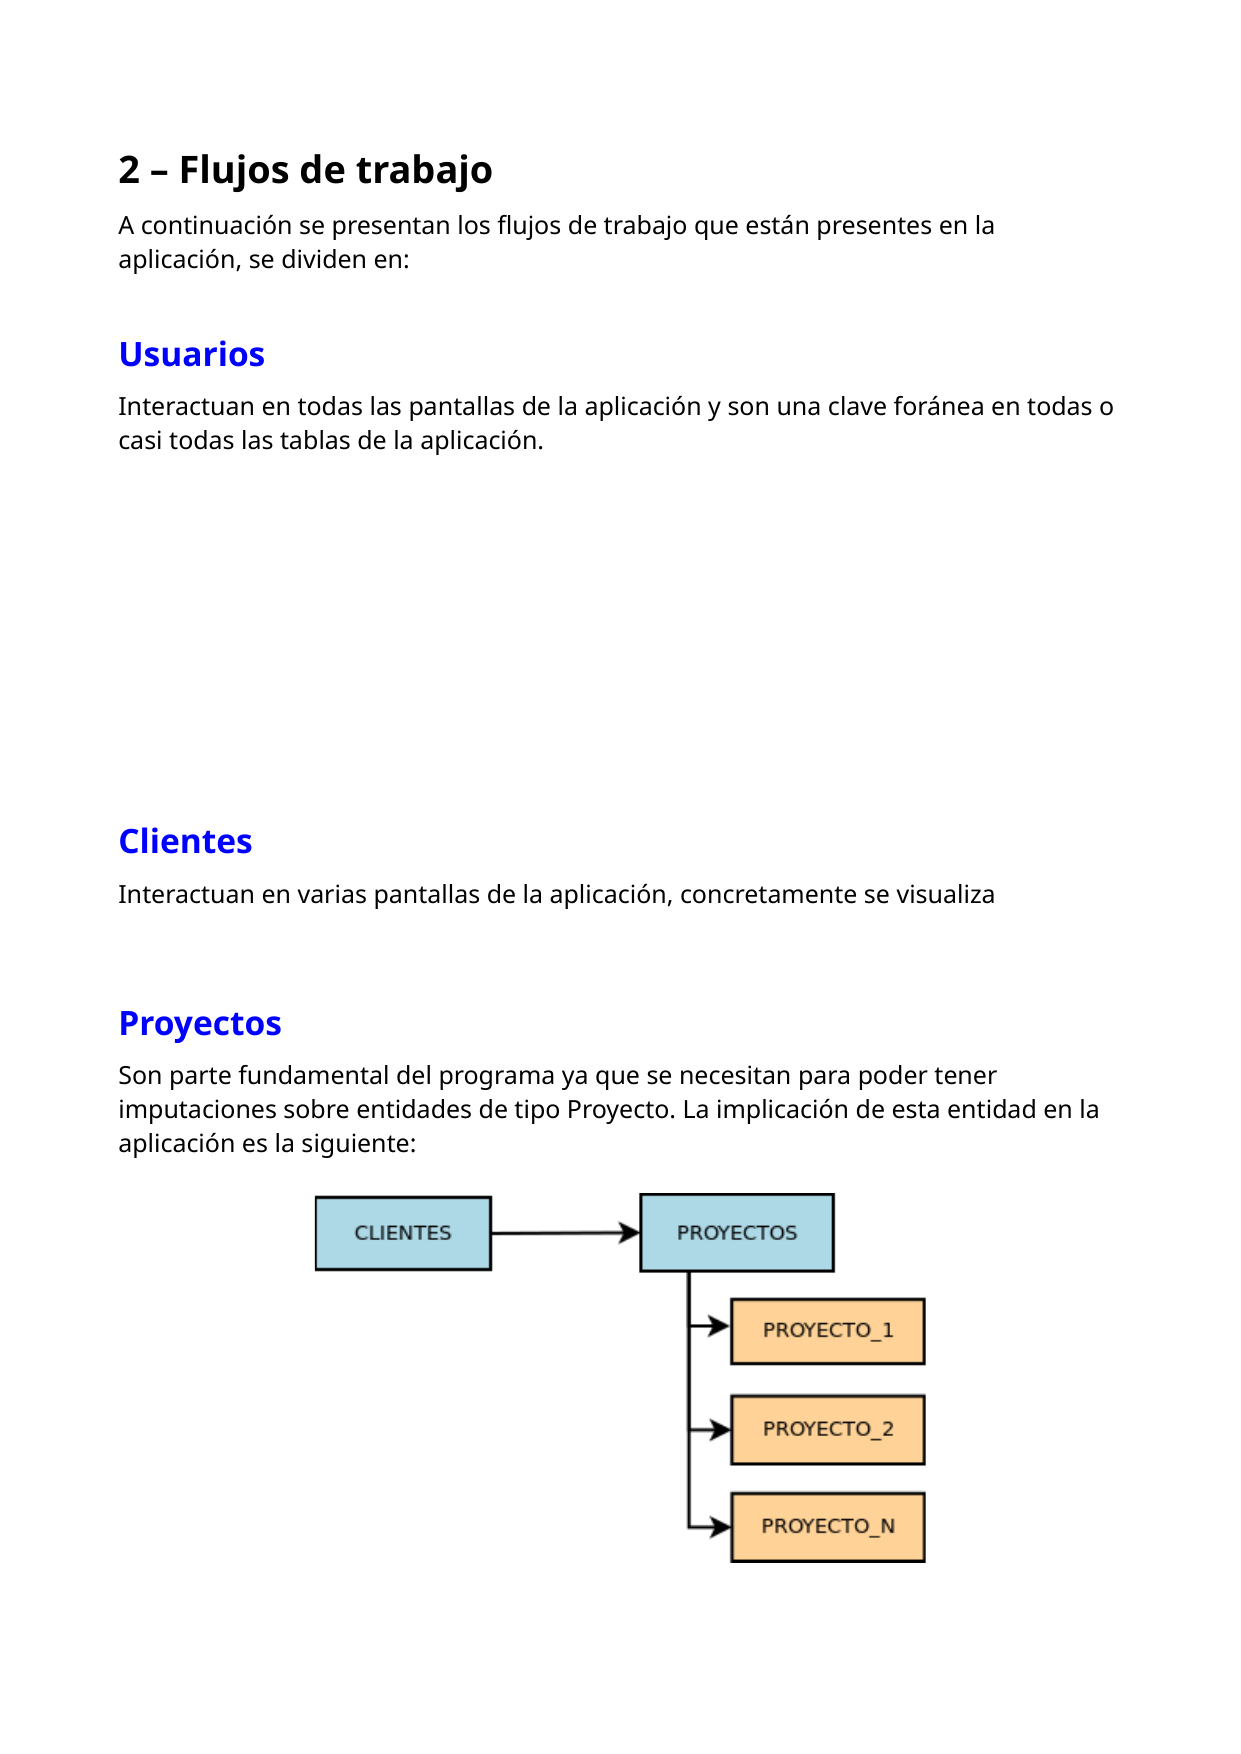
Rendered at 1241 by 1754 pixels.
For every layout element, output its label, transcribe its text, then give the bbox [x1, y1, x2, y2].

subtitle Usuarios [118, 330, 1122, 376]
text Interactuan en todas las pantallas de la aplicación y son una clave foránea en todas o casi todas las tablas de la aplicación. [118, 388, 1122, 457]
text Interactuan en varias pantallas de la aplicación, concretamente se visualiza [118, 876, 1122, 910]
picture [314, 1193, 926, 1563]
subtitle Proyectos [118, 999, 1122, 1045]
text Son parte fundamental del programa ya que se necesitan para poder tener imputaciones sobre entidades de tipo Proyecto. La implicación de esta entidad en la aplicación es la siguiente: [118, 1058, 1122, 1160]
subtitle 2 – Flujos de trabajo [118, 143, 1122, 195]
text A continuación se presentan los flujos de trabajo que están presentes en la aplicación, se dividen en: [118, 207, 1122, 275]
subtitle Clientes [118, 818, 1122, 864]
